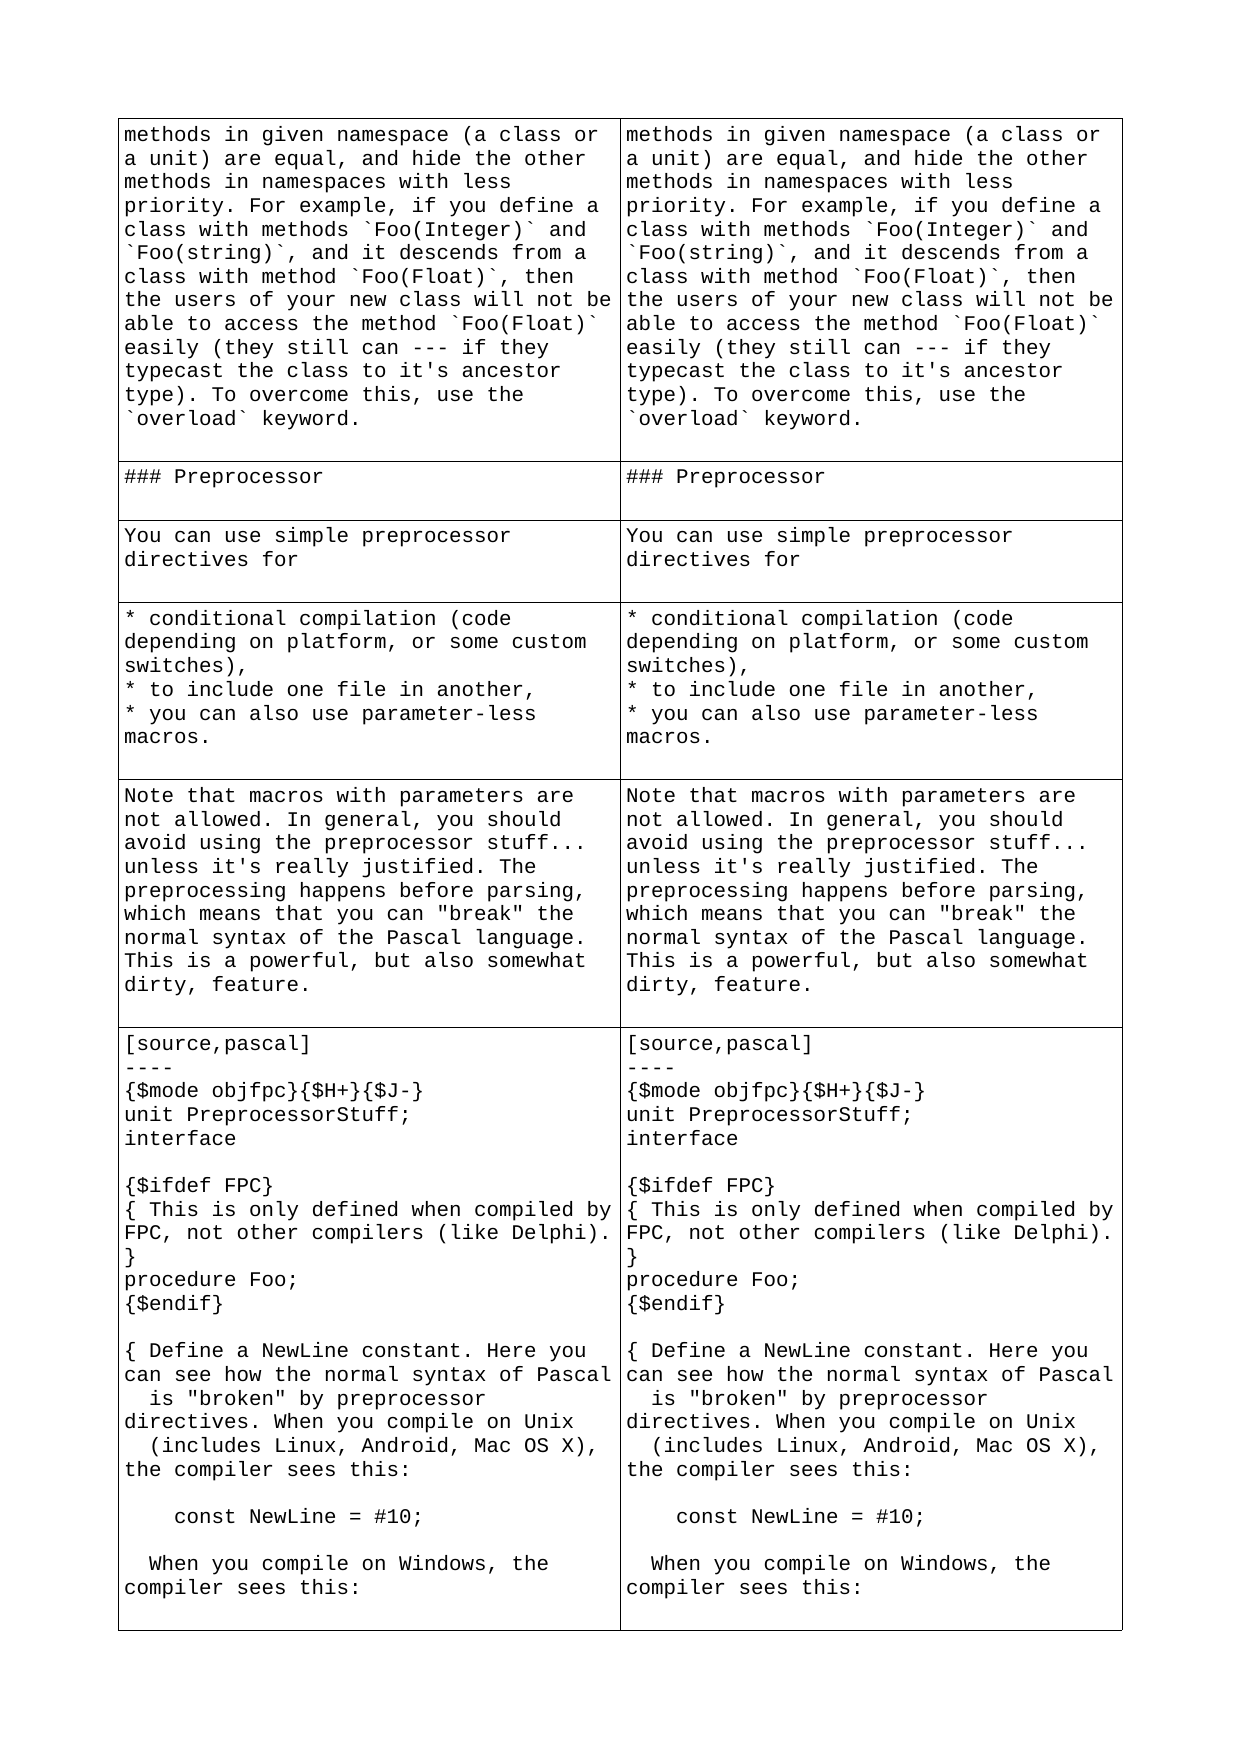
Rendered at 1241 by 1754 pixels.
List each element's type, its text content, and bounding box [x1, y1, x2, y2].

table_cell [source,pascal] ---- {$mode objfpc}{$H+}{$J-} unit PreprocessorStuff; interface {$ifdef FPC} { This is only defined when compiled by FPC, not other compilers (like Delphi). } procedure Foo; {$endif} { Define a NewLine constant. Here you can see how the normal syntax of Pascal is "broken" by preprocessor directives. When you compile on Unix (includes Linux, Android, Mac OS X), the compiler sees this: const NewLine = #10; When you compile on Windows, the compiler sees this: [621, 1028, 1122, 1630]
table_cell You can use simple preprocessor directives for [621, 521, 1122, 602]
table_cell * conditional compilation (code depending on platform, or some custom switches), * to include one file in another, * you can also use parameter-less macros. [621, 603, 1122, 779]
table_cell methods in given namespace (a class or a unit) are equal, and hide the other methods in namespaces with less priority. For example, if you define a class with methods `Foo(Integer)` and `Foo(string)`, and it descends from a class with method `Foo(Float)`, then the users of your new class will not be able to access the method `Foo(Float)` easily (they still can --- if they typecast the class to it's ancestor type). To overcome this, use the `overload` keyword. [119, 119, 620, 461]
table_cell methods in given namespace (a class or a unit) are equal, and hide the other methods in namespaces with less priority. For example, if you define a class with methods `Foo(Integer)` and `Foo(string)`, and it descends from a class with method `Foo(Float)`, then the users of your new class will not be able to access the method `Foo(Float)` easily (they still can --- if they typecast the class to it's ancestor type). To overcome this, use the `overload` keyword. [621, 119, 1122, 461]
table_cell * conditional compilation (code depending on platform, or some custom switches), * to include one file in another, * you can also use parameter-less macros. [119, 603, 620, 779]
table_cell [source,pascal] ---- {$mode objfpc}{$H+}{$J-} unit PreprocessorStuff; interface {$ifdef FPC} { This is only defined when compiled by FPC, not other compilers (like Delphi). } procedure Foo; {$endif} { Define a NewLine constant. Here you can see how the normal syntax of Pascal is "broken" by preprocessor directives. When you compile on Unix (includes Linux, Android, Mac OS X), the compiler sees this: const NewLine = #10; When you compile on Windows, the compiler sees this: [119, 1028, 620, 1630]
table_cell ### Preprocessor [621, 462, 1122, 519]
table_cell You can use simple preprocessor directives for [119, 521, 620, 602]
table_cell Note that macros with parameters are not allowed. In general, you should avoid using the preprocessor stuff... unless it's really justified. The preprocessing happens before parsing, which means that you can "break" the normal syntax of the Pascal language. This is a powerful, but also somewhat dirty, feature. [119, 780, 620, 1027]
table_cell Note that macros with parameters are not allowed. In general, you should avoid using the preprocessor stuff... unless it's really justified. The preprocessing happens before parsing, which means that you can "break" the normal syntax of the Pascal language. This is a powerful, but also somewhat dirty, feature. [621, 780, 1122, 1027]
table_cell ### Preprocessor [119, 462, 620, 519]
